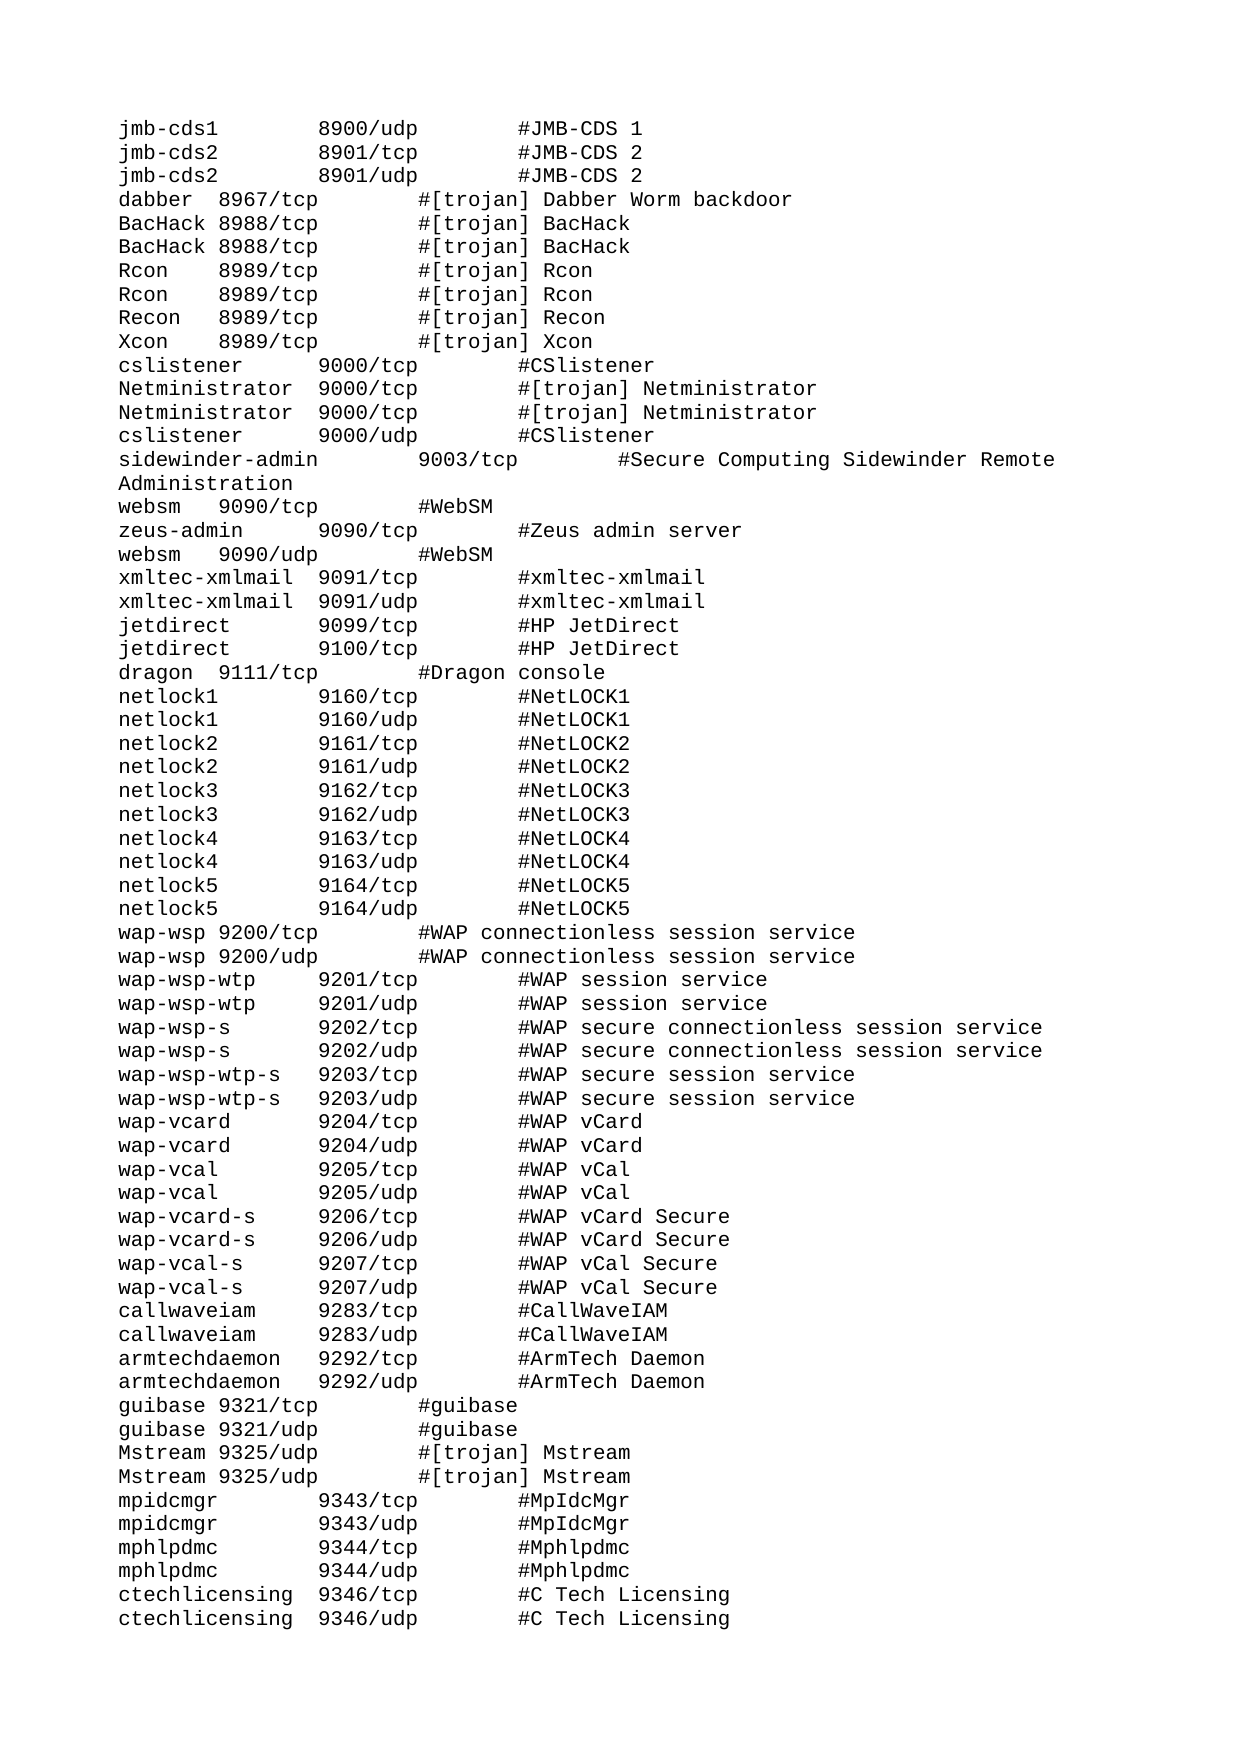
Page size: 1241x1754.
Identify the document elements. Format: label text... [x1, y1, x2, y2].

text wap-vcal-s 9207/tcp #WAP vCal Secure [118, 1253, 1122, 1277]
text Recon 8989/tcp #[trojan] Recon [118, 307, 1122, 331]
text mphlpdmc 9344/tcp #Mphlpdmc [118, 1537, 1122, 1561]
text wap-wsp-s 9202/udp #WAP secure connectionless session service [118, 1040, 1122, 1064]
text guibase 9321/udp #guibase [118, 1419, 1122, 1442]
text wap-wsp-wtp 9201/udp #WAP session service [118, 993, 1122, 1017]
text Netministrator 9000/tcp #[trojan] Netministrator [118, 378, 1122, 402]
text cslistener 9000/udp #CSlistener [118, 426, 1122, 449]
text cslistener 9000/tcp #CSlistener [118, 354, 1122, 378]
text mpidcmgr 9343/tcp #MpIdcMgr [118, 1489, 1122, 1513]
text dragon 9111/tcp #Dragon console [118, 662, 1122, 686]
text websm 9090/tcp #WebSM [118, 496, 1122, 520]
text dabber 8967/tcp #[trojan] Dabber Worm backdoor [118, 189, 1122, 213]
text websm 9090/udp #WebSM [118, 544, 1122, 567]
text netlock5 9164/tcp #NetLOCK5 [118, 875, 1122, 898]
text armtechdaemon 9292/tcp #ArmTech Daemon [118, 1348, 1122, 1371]
text sidewinder-admin 9003/tcp #Secure Computing Sidewinder Remote Administration [118, 449, 1122, 496]
text ctechlicensing 9346/udp #C Tech Licensing [118, 1608, 1122, 1631]
text jmb-cds2 8901/udp #JMB-CDS 2 [118, 165, 1122, 189]
text mpidcmgr 9343/udp #MpIdcMgr [118, 1513, 1122, 1537]
text wap-vcard-s 9206/udp #WAP vCard Secure [118, 1229, 1122, 1253]
text wap-wsp-wtp-s 9203/udp #WAP secure session service [118, 1088, 1122, 1111]
text jetdirect 9100/tcp #HP JetDirect [118, 638, 1122, 662]
text wap-wsp-wtp 9201/tcp #WAP session service [118, 969, 1122, 993]
text Mstream 9325/udp #[trojan] Mstream [118, 1466, 1122, 1489]
text wap-vcard-s 9206/tcp #WAP vCard Secure [118, 1206, 1122, 1229]
text guibase 9321/tcp #guibase [118, 1395, 1122, 1419]
text netlock5 9164/udp #NetLOCK5 [118, 898, 1122, 922]
text xmltec-xmlmail 9091/tcp #xmltec-xmlmail [118, 567, 1122, 591]
text Mstream 9325/udp #[trojan] Mstream [118, 1442, 1122, 1466]
text Netministrator 9000/tcp #[trojan] Netministrator [118, 402, 1122, 426]
text callwaveiam 9283/tcp #CallWaveIAM [118, 1300, 1122, 1324]
text Rcon 8989/tcp #[trojan] Rcon [118, 260, 1122, 284]
text netlock3 9162/tcp #NetLOCK3 [118, 780, 1122, 804]
text wap-wsp 9200/tcp #WAP connectionless session service [118, 922, 1122, 946]
text ctechlicensing 9346/tcp #C Tech Licensing [118, 1584, 1122, 1608]
text wap-vcard 9204/udp #WAP vCard [118, 1135, 1122, 1158]
text netlock3 9162/udp #NetLOCK3 [118, 804, 1122, 827]
text wap-vcal 9205/tcp #WAP vCal [118, 1158, 1122, 1182]
text wap-vcard 9204/tcp #WAP vCard [118, 1111, 1122, 1135]
text jmb-cds2 8901/tcp #JMB-CDS 2 [118, 142, 1122, 165]
text netlock2 9161/tcp #NetLOCK2 [118, 733, 1122, 757]
text netlock2 9161/udp #NetLOCK2 [118, 757, 1122, 780]
text xmltec-xmlmail 9091/udp #xmltec-xmlmail [118, 591, 1122, 615]
text netlock1 9160/tcp #NetLOCK1 [118, 686, 1122, 709]
text wap-wsp-wtp-s 9203/tcp #WAP secure session service [118, 1064, 1122, 1088]
text Rcon 8989/tcp #[trojan] Rcon [118, 284, 1122, 307]
text mphlpdmc 9344/udp #Mphlpdmc [118, 1561, 1122, 1584]
text BacHack 8988/tcp #[trojan] BacHack [118, 213, 1122, 236]
text wap-wsp-s 9202/tcp #WAP secure connectionless session service [118, 1017, 1122, 1040]
text wap-vcal-s 9207/udp #WAP vCal Secure [118, 1277, 1122, 1300]
text wap-wsp 9200/udp #WAP connectionless session service [118, 946, 1122, 969]
text netlock4 9163/udp #NetLOCK4 [118, 851, 1122, 875]
text netlock4 9163/tcp #NetLOCK4 [118, 827, 1122, 851]
text netlock1 9160/udp #NetLOCK1 [118, 709, 1122, 733]
text armtechdaemon 9292/udp #ArmTech Daemon [118, 1371, 1122, 1395]
text wap-vcal 9205/udp #WAP vCal [118, 1182, 1122, 1206]
text jmb-cds1 8900/udp #JMB-CDS 1 [118, 118, 1122, 142]
text jetdirect 9099/tcp #HP JetDirect [118, 615, 1122, 638]
text zeus-admin 9090/tcp #Zeus admin server [118, 520, 1122, 544]
text BacHack 8988/tcp #[trojan] BacHack [118, 236, 1122, 260]
text callwaveiam 9283/udp #CallWaveIAM [118, 1324, 1122, 1348]
text Xcon 8989/tcp #[trojan] Xcon [118, 331, 1122, 354]
